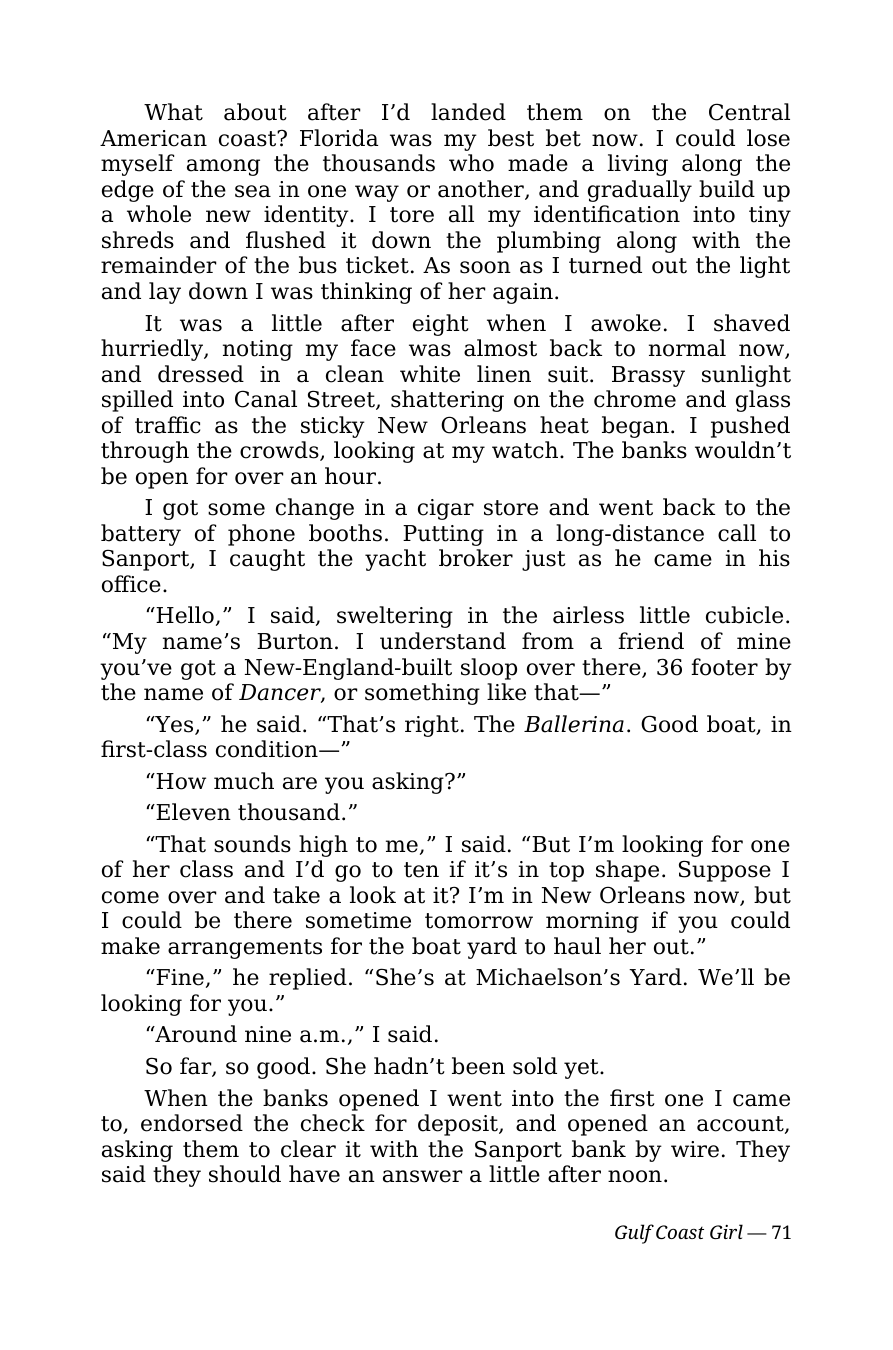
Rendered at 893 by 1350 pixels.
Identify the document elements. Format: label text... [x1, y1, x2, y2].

text “Eleven thousand.” [101, 800, 792, 826]
text “That sounds high to me,” I said. “But I’m looking for one of her class and I’d go to ten if it’s in top shape. Suppose I come over and take a look at it? I’m in New Orleans now, but I could be there sometime tomorrow morning if you could make arrangements for the boat yard to haul her out.” [101, 832, 792, 959]
text “Hello,” I said, sweltering in the airless little cubicle. “My name’s Burton. I understand from a friend of mine you’ve got a New-England-built sloop over there, 36 footer by the name of Dancer, or something like that—” [101, 603, 792, 706]
text “Around nine a.m.,” I said. [101, 1023, 792, 1048]
text When the banks opened I went into the first one I came to, endorsed the check for deposit, and opened an account, asking them to clear it with the Sanport bank by wire. They said they should have an answer a little after noon. [101, 1086, 792, 1188]
text “How much are you asking?” [101, 769, 792, 794]
text “Fine,” he replied. “She’s at Michaelson’s Yard. We’ll be looking for you.” [101, 966, 792, 1017]
text It was a little after eight when I awoke. I shaved hurriedly, noting my face was almost back to normal now, and dressed in a clean white linen suit. Brassy sunlight spilled into Canal Street, shattering on the chrome and glass of traffic as the sticky New Orleans heat began. I pushed through the crowds, looking at my watch. The banks wouldn’t be open for over an hour. [101, 311, 792, 489]
text What about after I’d landed them on the Central American coast? Florida was my best bet now. I could lose myself among the thousands who made a living along the edge of the sea in one way or another, and gradually build up a whole new identity. I tore all my identification into tiny shreds and flushed it down the plumbing along with the remainder of the bus ticket. As soon as I turned out the light and lay down I was thinking of her again. [101, 101, 792, 305]
text I got some change in a cigar store and went back to the battery of phone booths. Putting in a long-distance call to Sanport, I caught the yacht broker just as he came in his office. [101, 495, 792, 597]
text So far, so good. She hadn’t been sold yet. [101, 1054, 792, 1080]
text “Yes,” he said. “That’s right. The Ballerina. Good boat, in first-class condition—” [101, 712, 792, 763]
